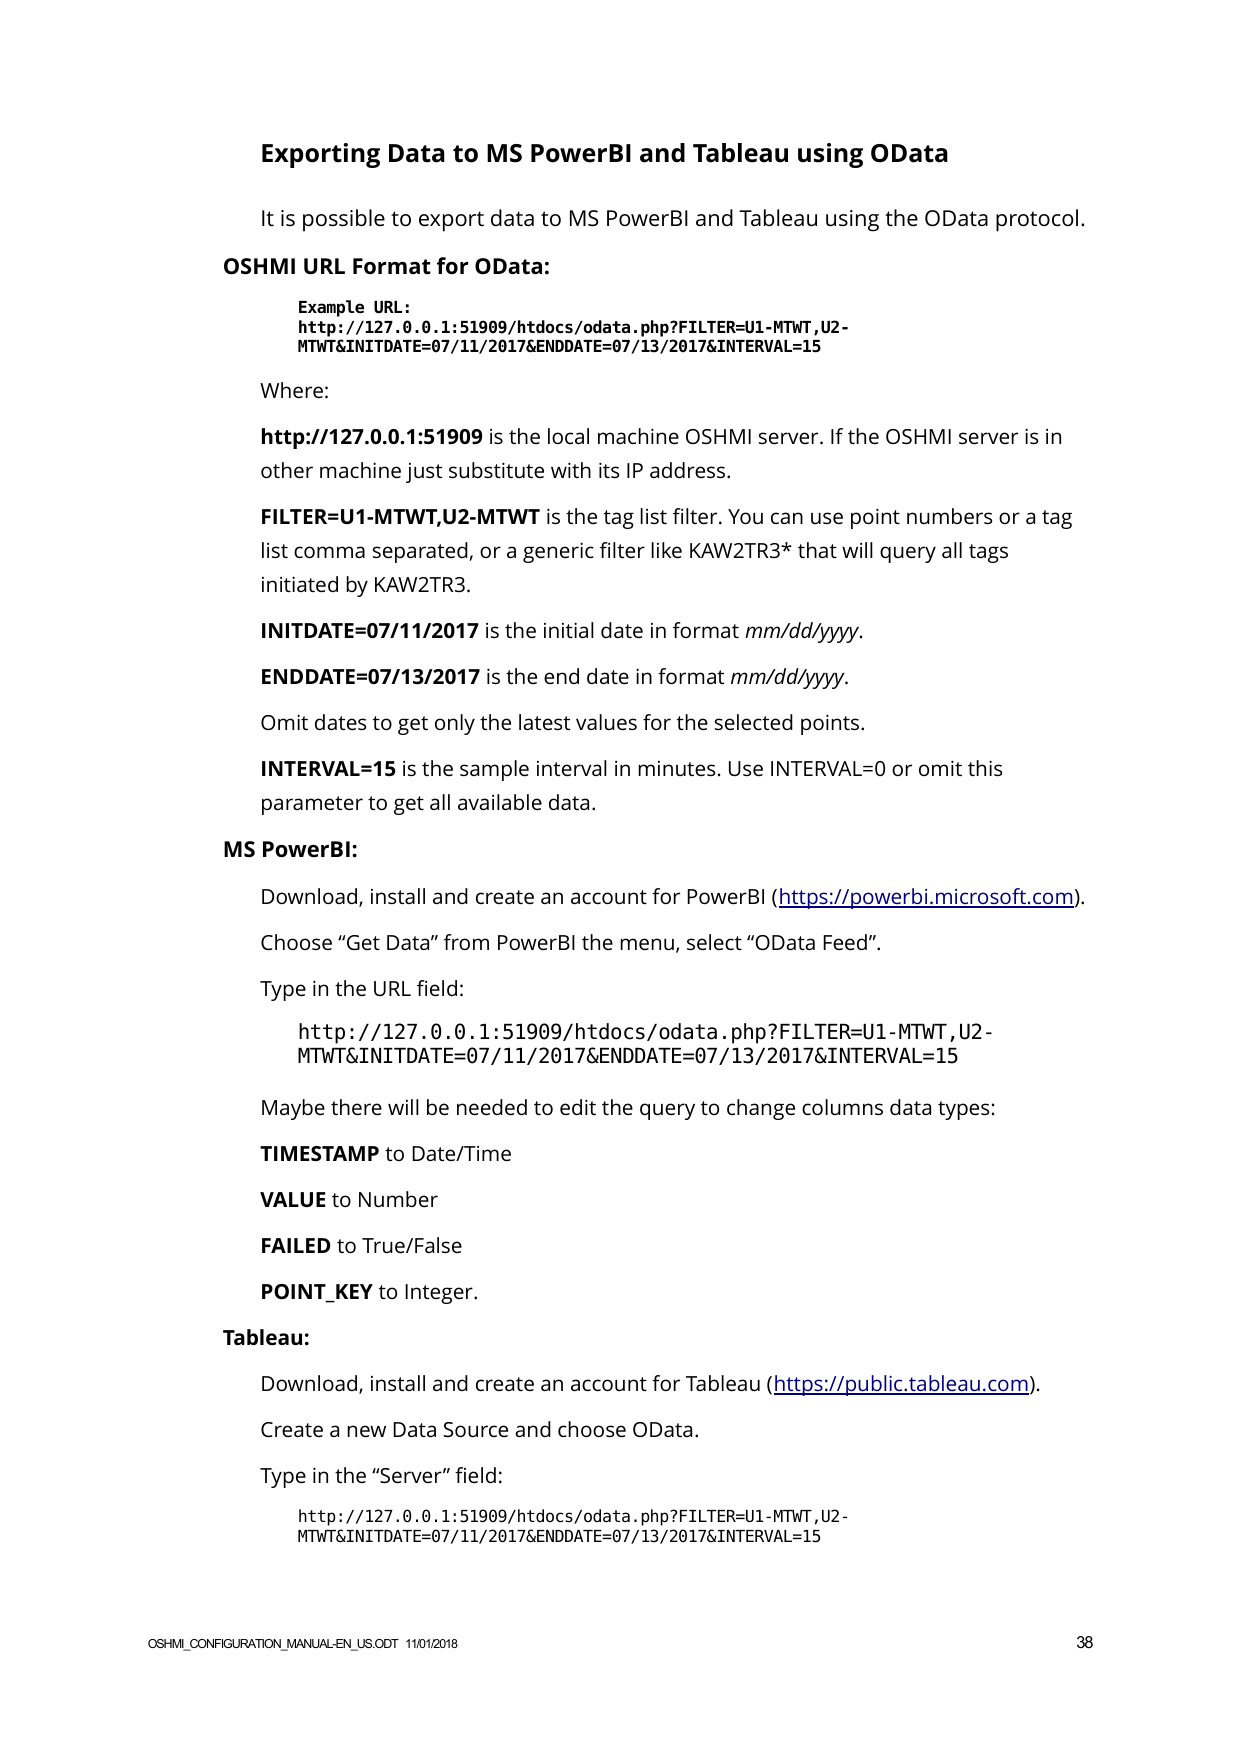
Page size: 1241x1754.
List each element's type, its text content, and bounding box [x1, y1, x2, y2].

text FAILED to True/False [260, 1231, 1093, 1259]
text MS PowerBI: [223, 834, 1093, 864]
subtitle Exporting Data to MS PowerBI and Tableau using OData [260, 136, 1093, 170]
text Type in the “Server” field: [260, 1461, 1093, 1490]
text INTERVAL=15 is the sample interval in minutes. Use INTERVAL=0 or omit this parameter to get all available data. [260, 754, 1093, 817]
text Tableau: [223, 1323, 1093, 1352]
text POINT_KEY to Integer. [260, 1277, 1093, 1306]
text It is possible to export data to MS PowerBI and Tableau using the OData protocol. [260, 203, 1093, 233]
text http://127.0.0.1:51909 is the local machine OSHMI server. If the OSHMI server is in other machine just substitute with its IP address. [260, 422, 1093, 484]
text http://127.0.0.1:51909/htdocs/odata.php?FILTER=U1-MTWT,U2-MTWT&INITDATE=07/11/2017&ENDDATE=07/13/2017&INTERVAL=15 [298, 1020, 1093, 1069]
text INITDATE=07/11/2017 is the initial date in format mm/dd/yyyy. [260, 616, 1093, 644]
text Example URL: [298, 298, 1093, 318]
text ENDDATE=07/13/2017 is the end date in format mm/dd/yyyy. [260, 662, 1093, 691]
text http://127.0.0.1:51909/htdocs/odata.php?FILTER=U1-MTWT,U2-MTWT&INITDATE=07/11/2017&ENDDATE=07/13/2017&INTERVAL=15 [298, 1507, 1093, 1546]
text Maybe there will be needed to edit the query to change columns data types: [260, 1093, 1093, 1121]
text Create a new Data Source and choose OData. [260, 1415, 1093, 1444]
text Download, install and create an account for Tableau (https://public.tableau.com). [260, 1369, 1093, 1398]
text FILTER=U1-MTWT,U2-MTWT is the tag list filter. You can use point numbers or a tag list comma separated, or a generic filter like KAW2TR3* that will query all tags initiated by KAW2TR3. [260, 502, 1093, 598]
text Choose “Get Data” from PowerBI the menu, select “OData Feed”. [260, 928, 1093, 957]
text Download, install and create an account for PowerBI (https://powerbi.microsoft.com). [260, 882, 1093, 911]
text VALUE to Number [260, 1185, 1093, 1213]
text Where: [260, 376, 1093, 404]
text TIMESTAMP to Date/Time [260, 1139, 1093, 1167]
text OSHMI URL Format for OData: [223, 251, 1093, 280]
text Type in the URL field: [260, 974, 1093, 1003]
text http://127.0.0.1:51909/htdocs/odata.php?FILTER=U1-MTWT,U2-MTWT&INITDATE=07/11/2017&ENDDATE=07/13/2017&INTERVAL=15 [298, 318, 1093, 356]
text Omit dates to get only the latest values for the selected points. [260, 708, 1093, 737]
